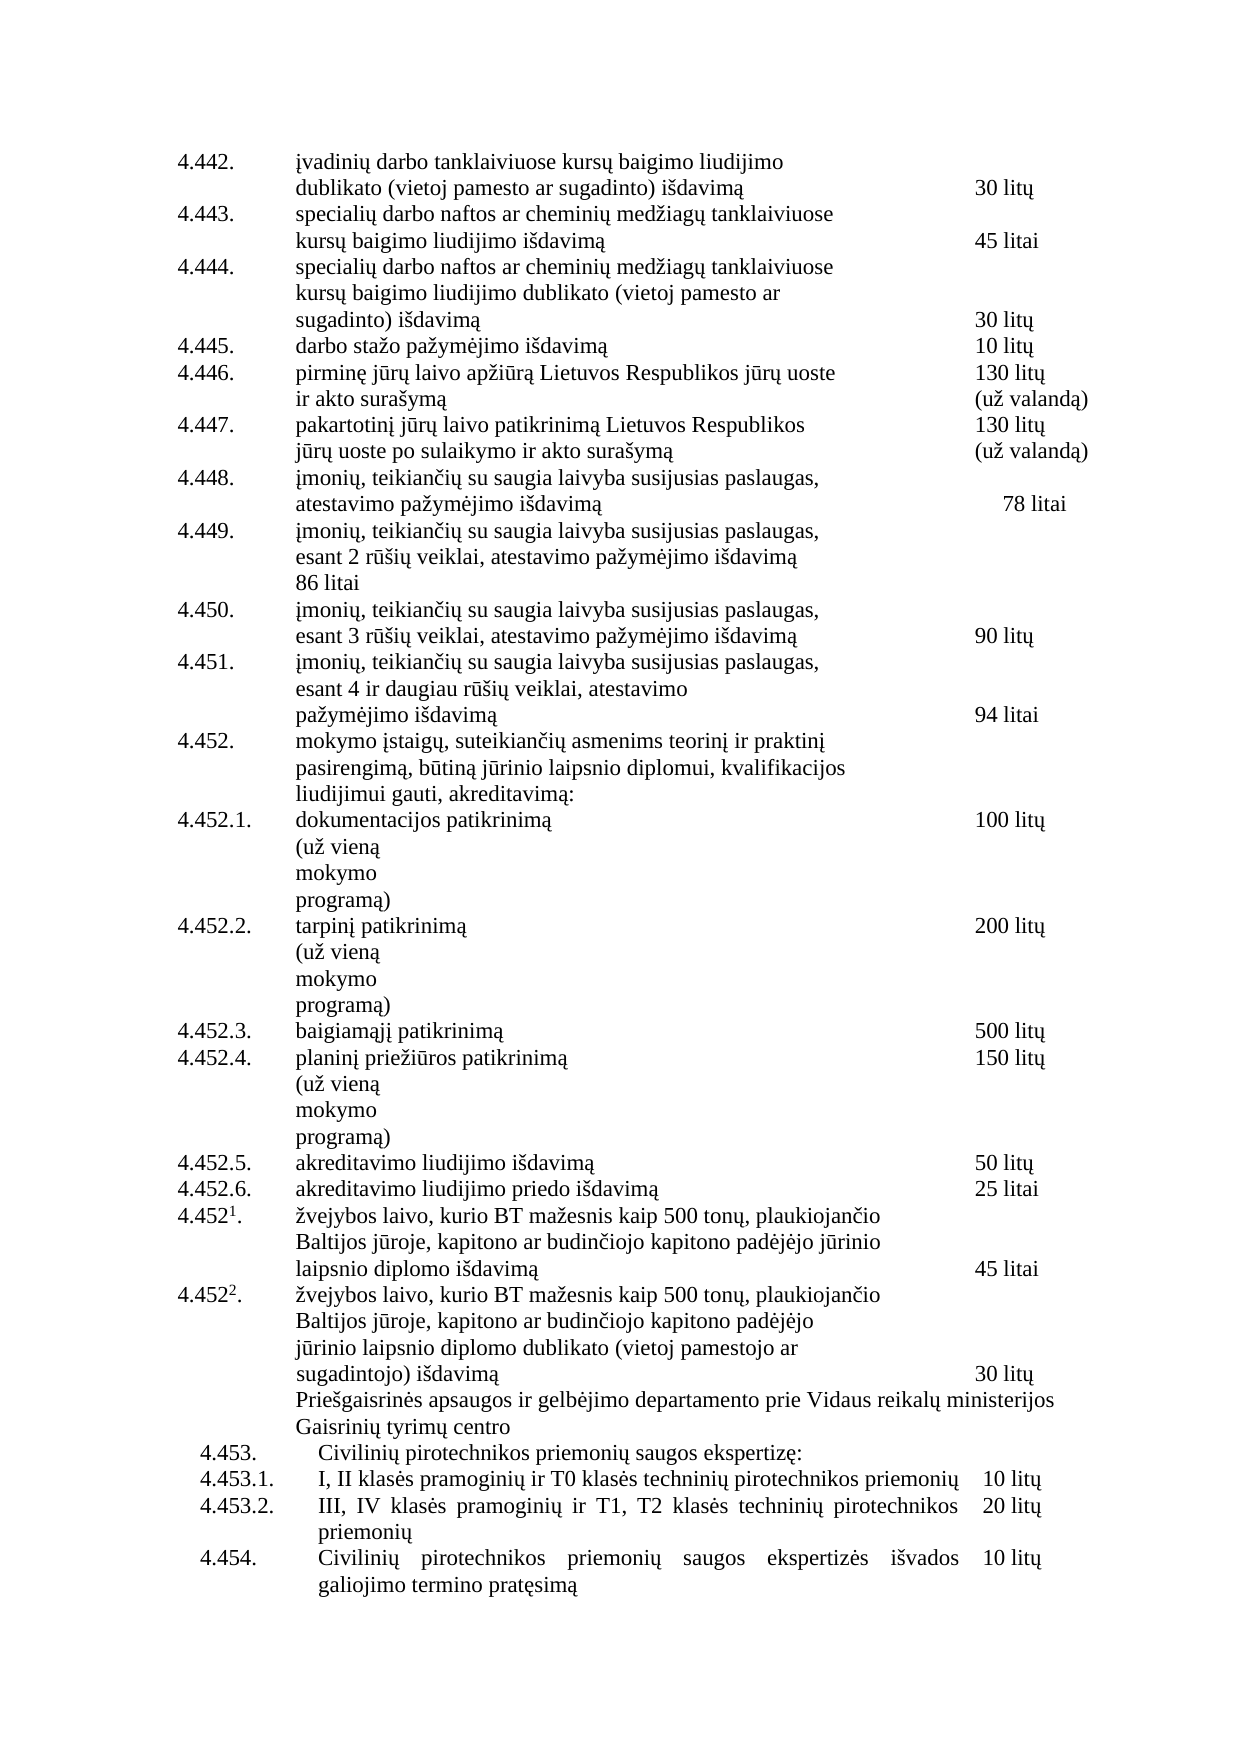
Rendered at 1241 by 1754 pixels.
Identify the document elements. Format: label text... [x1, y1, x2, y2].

table_cell 4.454. [189, 1545, 307, 1597]
text 4.450. įmonių, teikiančių su saugia laivyba susijusias paslaugas, [177, 596, 1122, 622]
text 4.448. įmonių, teikiančių su saugia laivyba susijusias paslaugas, [177, 464, 1122, 490]
table_cell I, II klasės pramoginių ir T0 klasės techninių pirotechnikos priemonių [307, 1465, 971, 1492]
table_cell 10 litų [971, 1545, 1144, 1597]
text ir akto surašymą (už valandą) [177, 385, 1122, 411]
text sugadinto) išdavimą 30 litų [177, 306, 1122, 332]
text kursų baigimo liudijimo išdavimą 45 litai [177, 227, 1122, 253]
text programą) [177, 886, 1122, 912]
table_cell Civilinių pirotechnikos priemonių saugos ekspertizės išvados galiojimo termino pratęsimą [307, 1545, 971, 1597]
text atestavimo pažymėjimo išdavimą 78 litai [177, 490, 1122, 517]
table_header [971, 1439, 1144, 1465]
text 4.442. įvadinių darbo tanklaiviuose kursų baigimo liudijimo [177, 148, 1122, 174]
text 4.452.2. tarpinį patikrinimą 200 litų [177, 912, 1122, 938]
table_cell III, IV klasės pramoginių ir T1, T2 klasės techninių pirotechnikos priemonių [307, 1492, 971, 1544]
table_header Civilinių pirotechnikos priemonių saugos ekspertizę: [307, 1439, 971, 1465]
text pasirengimą, būtiną jūrinio laipsnio diplomui, kvalifikacijos [177, 754, 1122, 780]
text esant 3 rūšių veiklai, atestavimo pažymėjimo išdavimą 90 litų [177, 622, 1122, 648]
text (už vieną [177, 833, 1122, 859]
text 4.452.4. planinį priežiūros patikrinimą 150 litų [177, 1044, 1122, 1070]
text pažymėjimo išdavimą 94 litai [177, 701, 1122, 727]
text mokymo [177, 859, 1122, 886]
table_cell 10 litų [971, 1465, 1144, 1492]
text esant 4 ir daugiau rūšių veiklai, atestavimo [177, 675, 1122, 701]
text 4.446. pirminę jūrų laivo apžiūrą Lietuvos Respublikos jūrų uoste 130 litų [177, 358, 1122, 385]
text jūrų uoste po sulaikymo ir akto surašymą (už valandą) [177, 438, 1122, 464]
table_header 4.453. [189, 1439, 307, 1465]
text 4.451. įmonių, teikiančių su saugia laivyba susijusias paslaugas, [177, 648, 1122, 675]
table_cell 4.453.1. [189, 1465, 307, 1492]
text 4.445. darbo stažo pažymėjimo išdavimą 10 litų [177, 332, 1122, 358]
text esant 2 rūšių veiklai, atestavimo pažymėjimo išdavimą 86 litai [177, 543, 1122, 596]
text dublikato (vietoj pamesto ar sugadinto) išdavimą 30 litų [177, 174, 1122, 200]
text 4.452.3. baigiamąjį patikrinimą 500 litų [177, 1017, 1122, 1044]
text 4.452.5. akreditavimo liudijimo išdavimą 50 litų [177, 1149, 1122, 1176]
text programą) [177, 991, 1122, 1017]
text 4.452. mokymo įstaigų, suteikiančių asmenims teorinį ir praktinį [177, 727, 1122, 754]
text 4.444. specialių darbo naftos ar cheminių medžiagų tanklaiviuose [177, 253, 1122, 279]
text (už vieną [177, 1070, 1122, 1096]
table_cell 20 litų [971, 1492, 1144, 1544]
text (už vieną [177, 938, 1122, 965]
text kursų baigimo liudijimo dublikato (vietoj pamesto ar [177, 279, 1122, 306]
text programą) [177, 1123, 1122, 1149]
table_cell 4.453.2. [189, 1492, 307, 1544]
text Baltijos jūroje, kapitono ar budinčiojo kapitono padėjėjo jūrinio [177, 1228, 1122, 1254]
text laipsnio diplomo išdavimą 45 litai [177, 1254, 1122, 1281]
text 4.4521. žvejybos laivo, kurio BT mažesnis kaip 500 tonų, plaukiojančio [177, 1202, 1122, 1228]
text sugadintojo) išdavimą 30 litų [296, 1360, 1122, 1386]
text 4.452.1. dokumentacijos patikrinimą 100 litų [177, 807, 1122, 833]
text 4.447. pakartotinį jūrų laivo patikrinimą Lietuvos Respublikos 130 litų [177, 411, 1122, 438]
text 4.4522. žvejybos laivo, kurio BT mažesnis kaip 500 tonų, plaukiojančio [177, 1281, 1122, 1307]
text Priešgaisrinės apsaugos ir gelbėjimo departamento prie Vidaus reikalų ministerijos [177, 1386, 1122, 1413]
text 4.449. įmonių, teikiančių su saugia laivyba susijusias paslaugas, [177, 517, 1122, 543]
text Gaisrinių tyrimų centro [177, 1413, 1122, 1439]
text mokymo [177, 1096, 1122, 1123]
text mokymo [177, 965, 1122, 991]
text jūrinio laipsnio diplomo dublikato (vietoj pamestojo ar [177, 1334, 1122, 1360]
text liudijimui gauti, akreditavimą: [177, 780, 1122, 807]
text 4.452.6. akreditavimo liudijimo priedo išdavimą 25 litai [177, 1176, 1122, 1202]
text 4.443. specialių darbo naftos ar cheminių medžiagų tanklaiviuose [177, 200, 1122, 227]
text Baltijos jūroje, kapitono ar budinčiojo kapitono padėjėjo [177, 1307, 1122, 1334]
